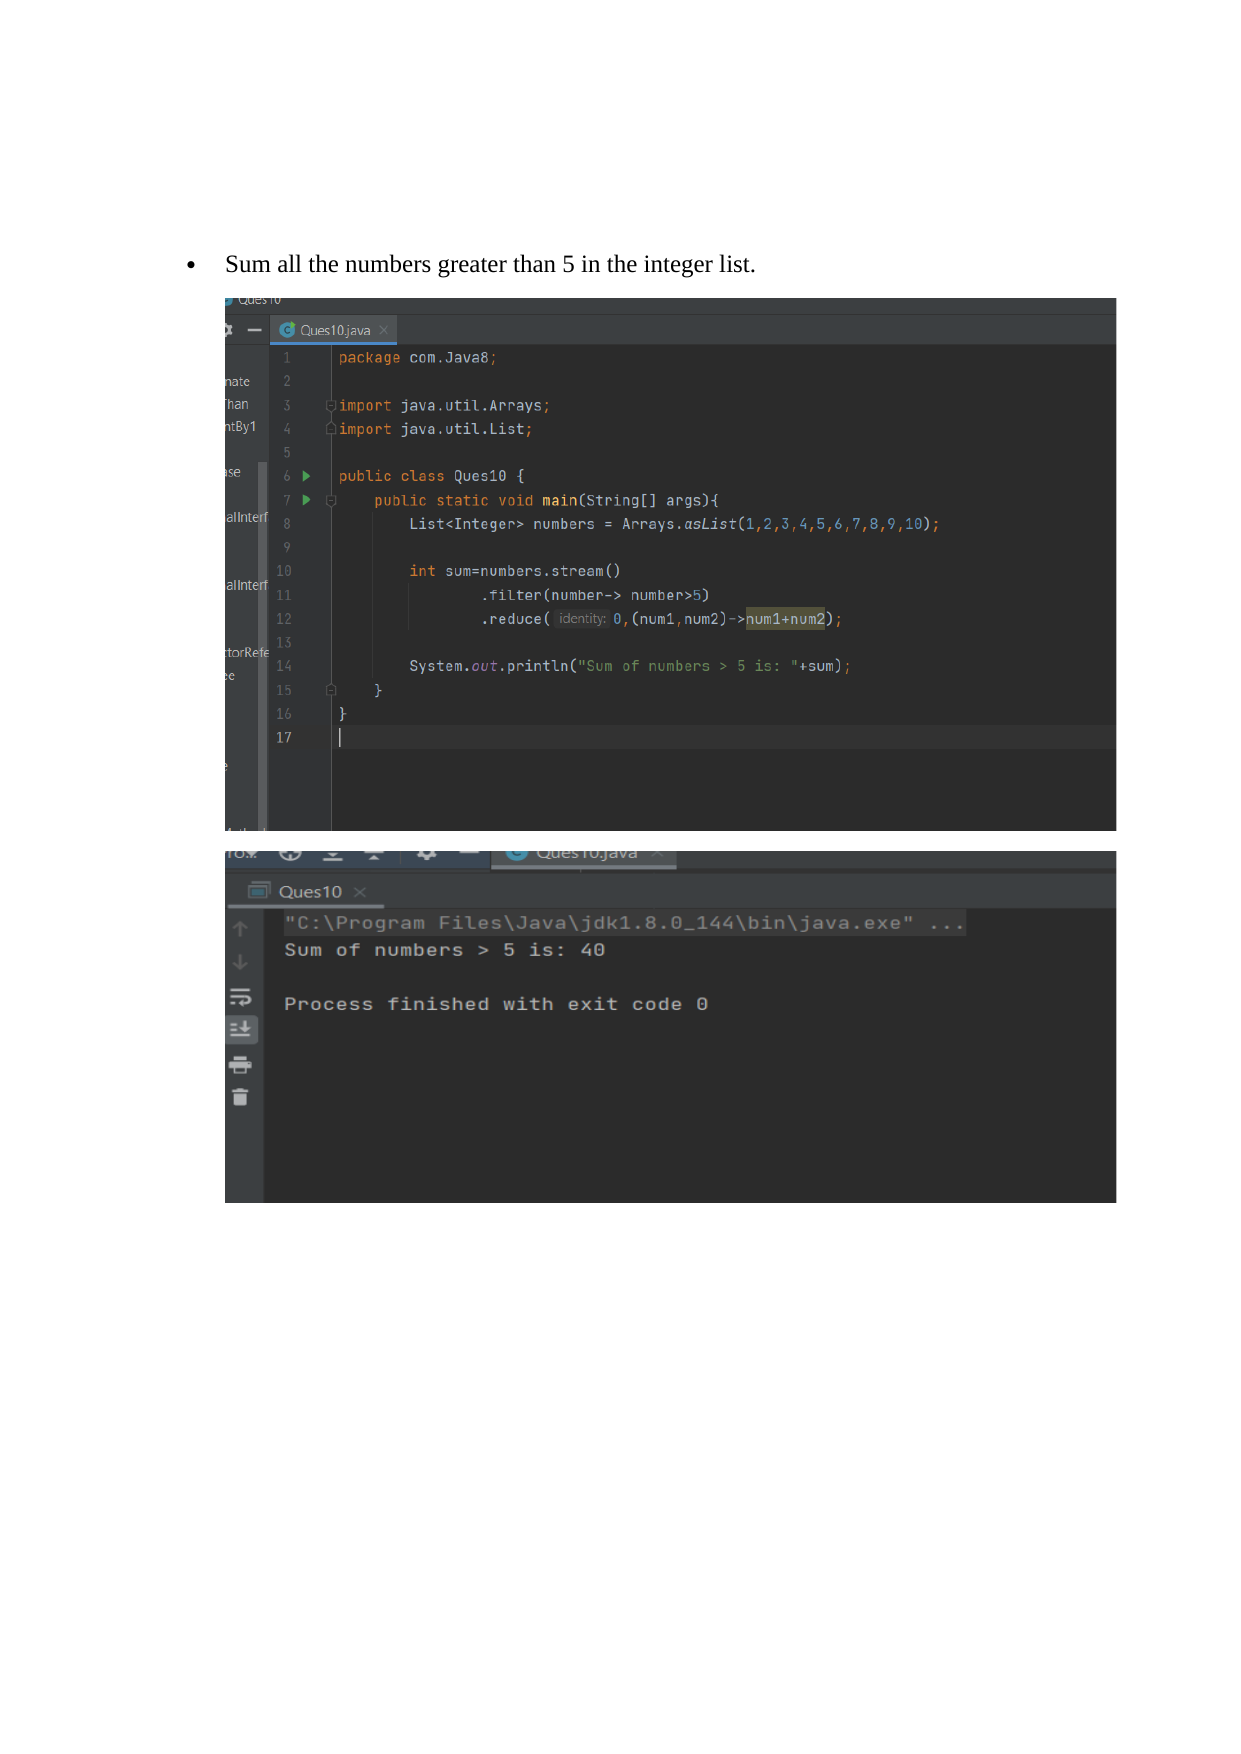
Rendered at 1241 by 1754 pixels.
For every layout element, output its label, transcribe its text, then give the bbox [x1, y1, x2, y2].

picture [225, 298, 729, 831]
list Sum all the numbers greater than 5 in the integer list. [187, 249, 1090, 278]
picture [225, 851, 311, 986]
